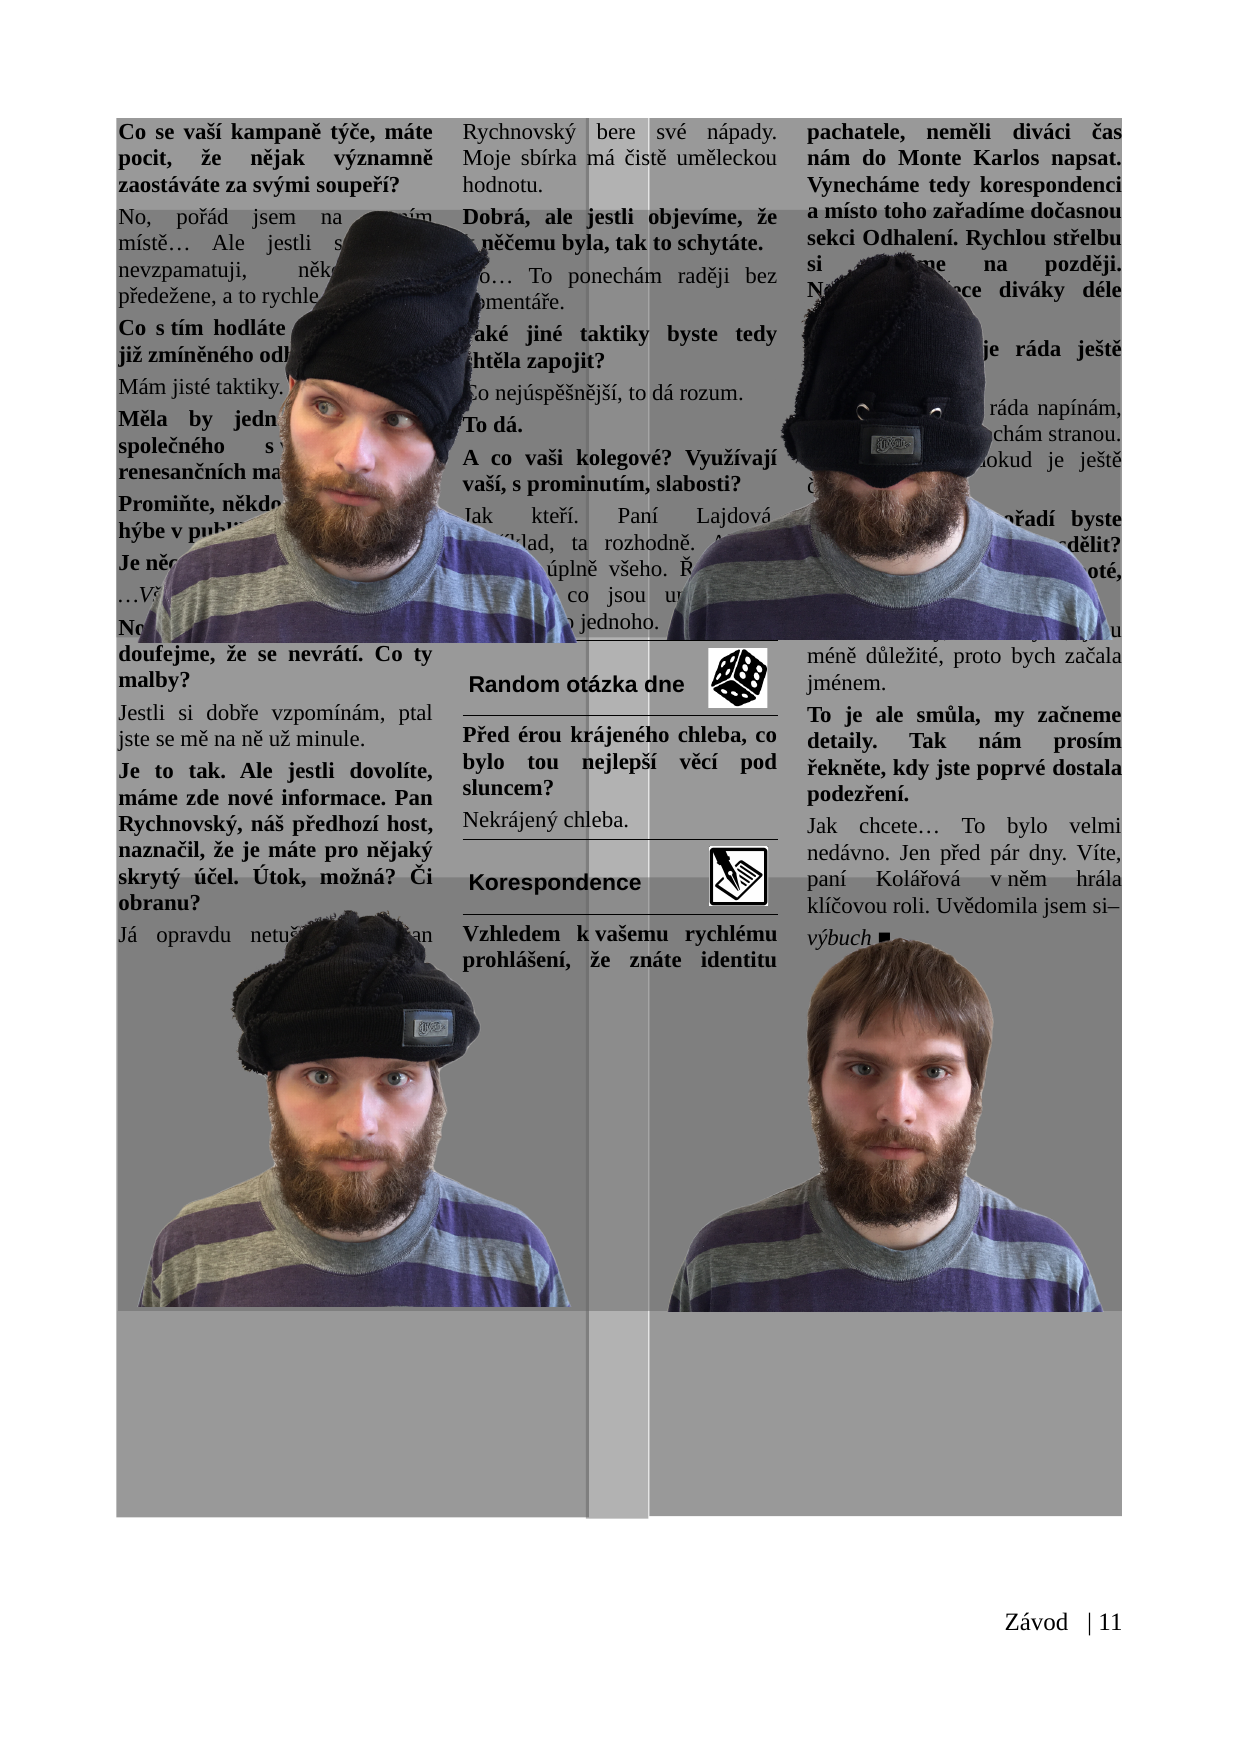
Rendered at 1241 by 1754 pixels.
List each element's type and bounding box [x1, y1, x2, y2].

picture [136, 210, 586, 643]
picture [708, 648, 768, 708]
picture [123, 880, 574, 1307]
picture [654, 846, 1116, 1312]
picture [667, 211, 1120, 640]
